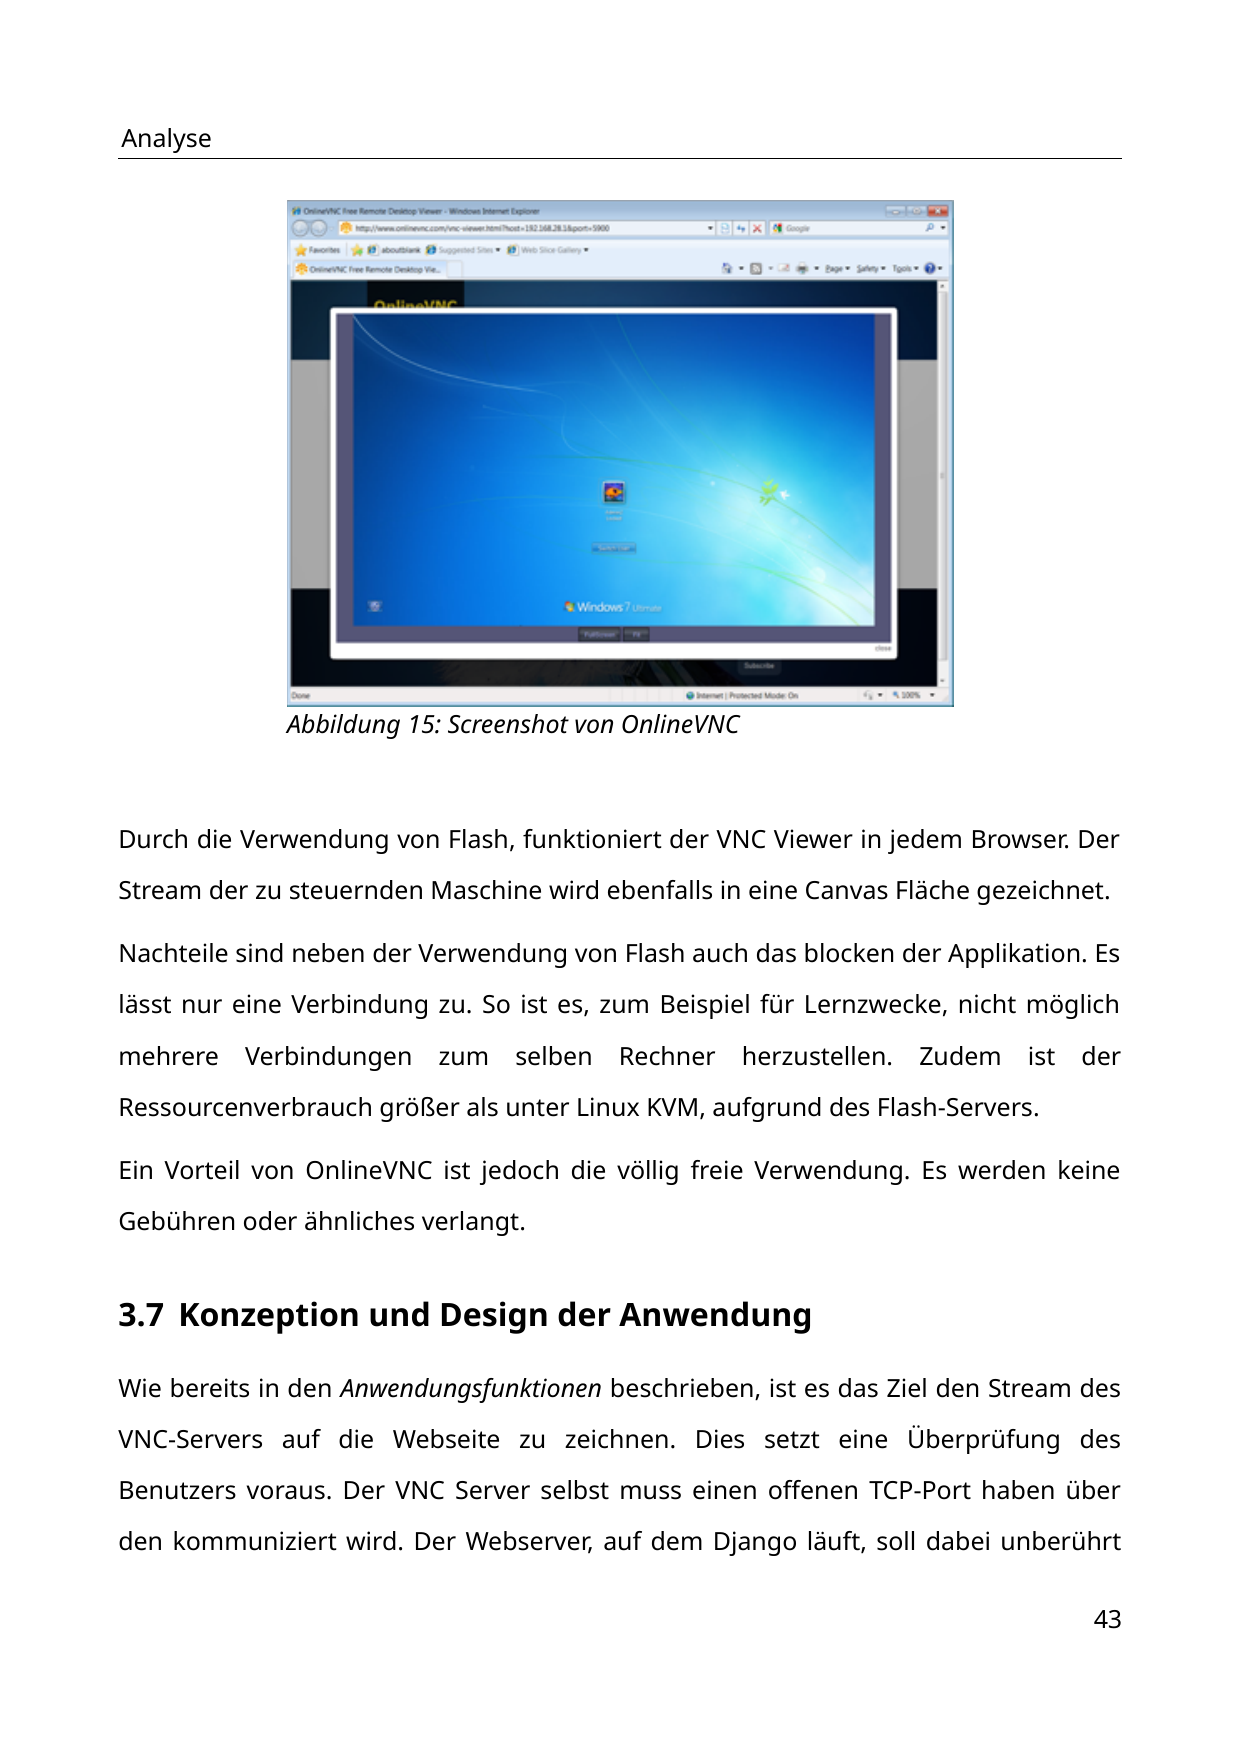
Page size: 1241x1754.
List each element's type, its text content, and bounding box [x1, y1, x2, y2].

text Durch die Verwendung von Flash, funktioniert der VNC Viewer in jedem Browser. Der Stream der zu steuernden Maschine wird ebenfalls in eine Canvas Fläche gezeichnet. [118, 821, 1122, 907]
text Nachteile sind neben der Verwendung von Flash auch das blocken der Applikation. Es lässt nur eine Verbindung zu. So ist es, zum Beispiel für Lernzwecke, nicht möglich mehrere Verbindungen zum selben Rechner herzustellen. Zudem ist der Ressourcenverbrauch größer als unter Linux KVM, aufgrund des Flash-Servers. [118, 936, 1122, 1123]
subtitle Konzeption und Design der Anwendung [118, 1292, 1122, 1336]
text Wie bereits in den Anwendungsfunktionen beschrieben, ist es das Ziel den Stream des VNC-Servers auf die Webseite zu zeichnen. Dies setzt eine Überprüfung des Benutzers voraus. Der VNC Server selbst muss einen offenen TCP-Port haben über den kommuniziert wird. Der Webserver, auf dem Django läuft, soll dabei unberührt [118, 1370, 1122, 1558]
text Ein Vorteil von OnlineVNC ist jedoch die völlig freie Verwendung. Es werden keine Gebühren oder ähnliches verlangt. [118, 1153, 1122, 1238]
text Abbildung 15: Screenshot von OnlineVNC [287, 707, 953, 741]
picture [287, 200, 954, 707]
